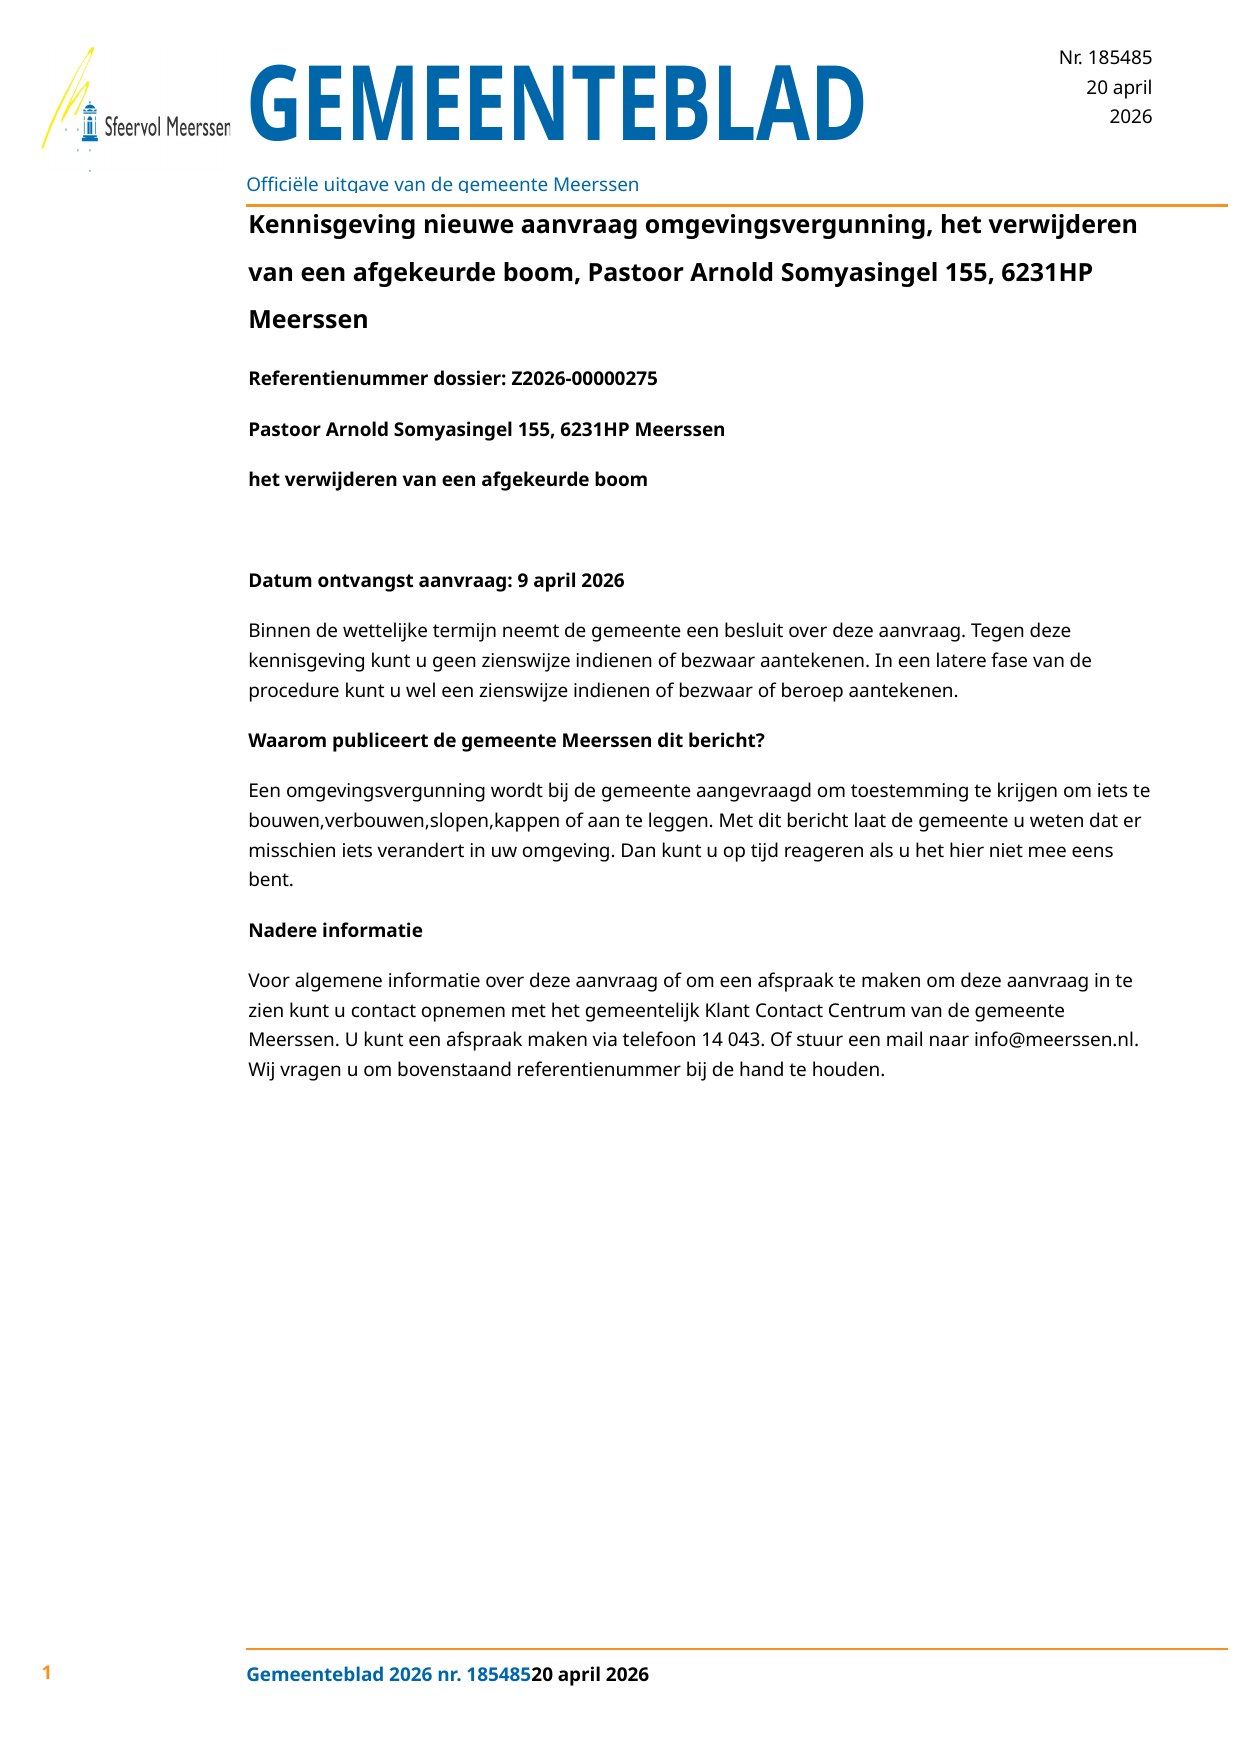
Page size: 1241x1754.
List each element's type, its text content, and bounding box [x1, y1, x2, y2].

text Datum ontvangst aanvraag: 9 april 2026 [248, 567, 1152, 593]
picture [41, 47, 231, 172]
text het verwijderen van een afgekeurde boom [248, 466, 1152, 492]
text Binnen de wettelijke termijn neemt de gemeente een besluit over deze aanvraag. Tegen deze kennisgeving kunt u geen zienswijze indienen of bezwaar aantekenen. In een latere fase van de procedure kunt u wel een zienswijze indienen of bezwaar of beroep aantekenen. [248, 618, 1152, 702]
text Nadere informatie [248, 917, 1152, 942]
text Pastoor Arnold Somyasingel 155, 6231HP Meerssen [248, 416, 1152, 442]
text Referentienummer dossier: Z2026-00000275 [248, 366, 1152, 391]
text Voor algemene informatie over deze aanvraag of om een afspraak te maken om deze aanvraag in te zien kunt u contact opnemen met het gemeentelijk Klant Contact Centrum van de gemeente Meerssen. U kunt een afspraak maken via telefoon 14 043. Of stuur een mail naar info@meerssen.nl. Wij vragen u om bovenstaand referentienummer bij de hand te houden. [248, 967, 1152, 1082]
text Kennisgeving nieuwe aanvraag omgevingsvergunning, het verwijderen van een afgekeurde boom, Pastoor Arnold Somyasingel 155, 6231HP Meerssen [248, 207, 1152, 336]
text Een omgevingsvergunning wordt bij de gemeente aangevraagd om toestemming te krijgen om iets te bouwen,verbouwen,slopen,kappen of aan te leggen. Met dit bericht laat de gemeente u weten dat er misschien iets verandert in uw omgeving. Dan kunt u op tijd reageren als u het hier niet mee eens bent. [248, 778, 1152, 892]
text Waarom publiceert de gemeente Meerssen dit bericht? [248, 727, 1152, 753]
